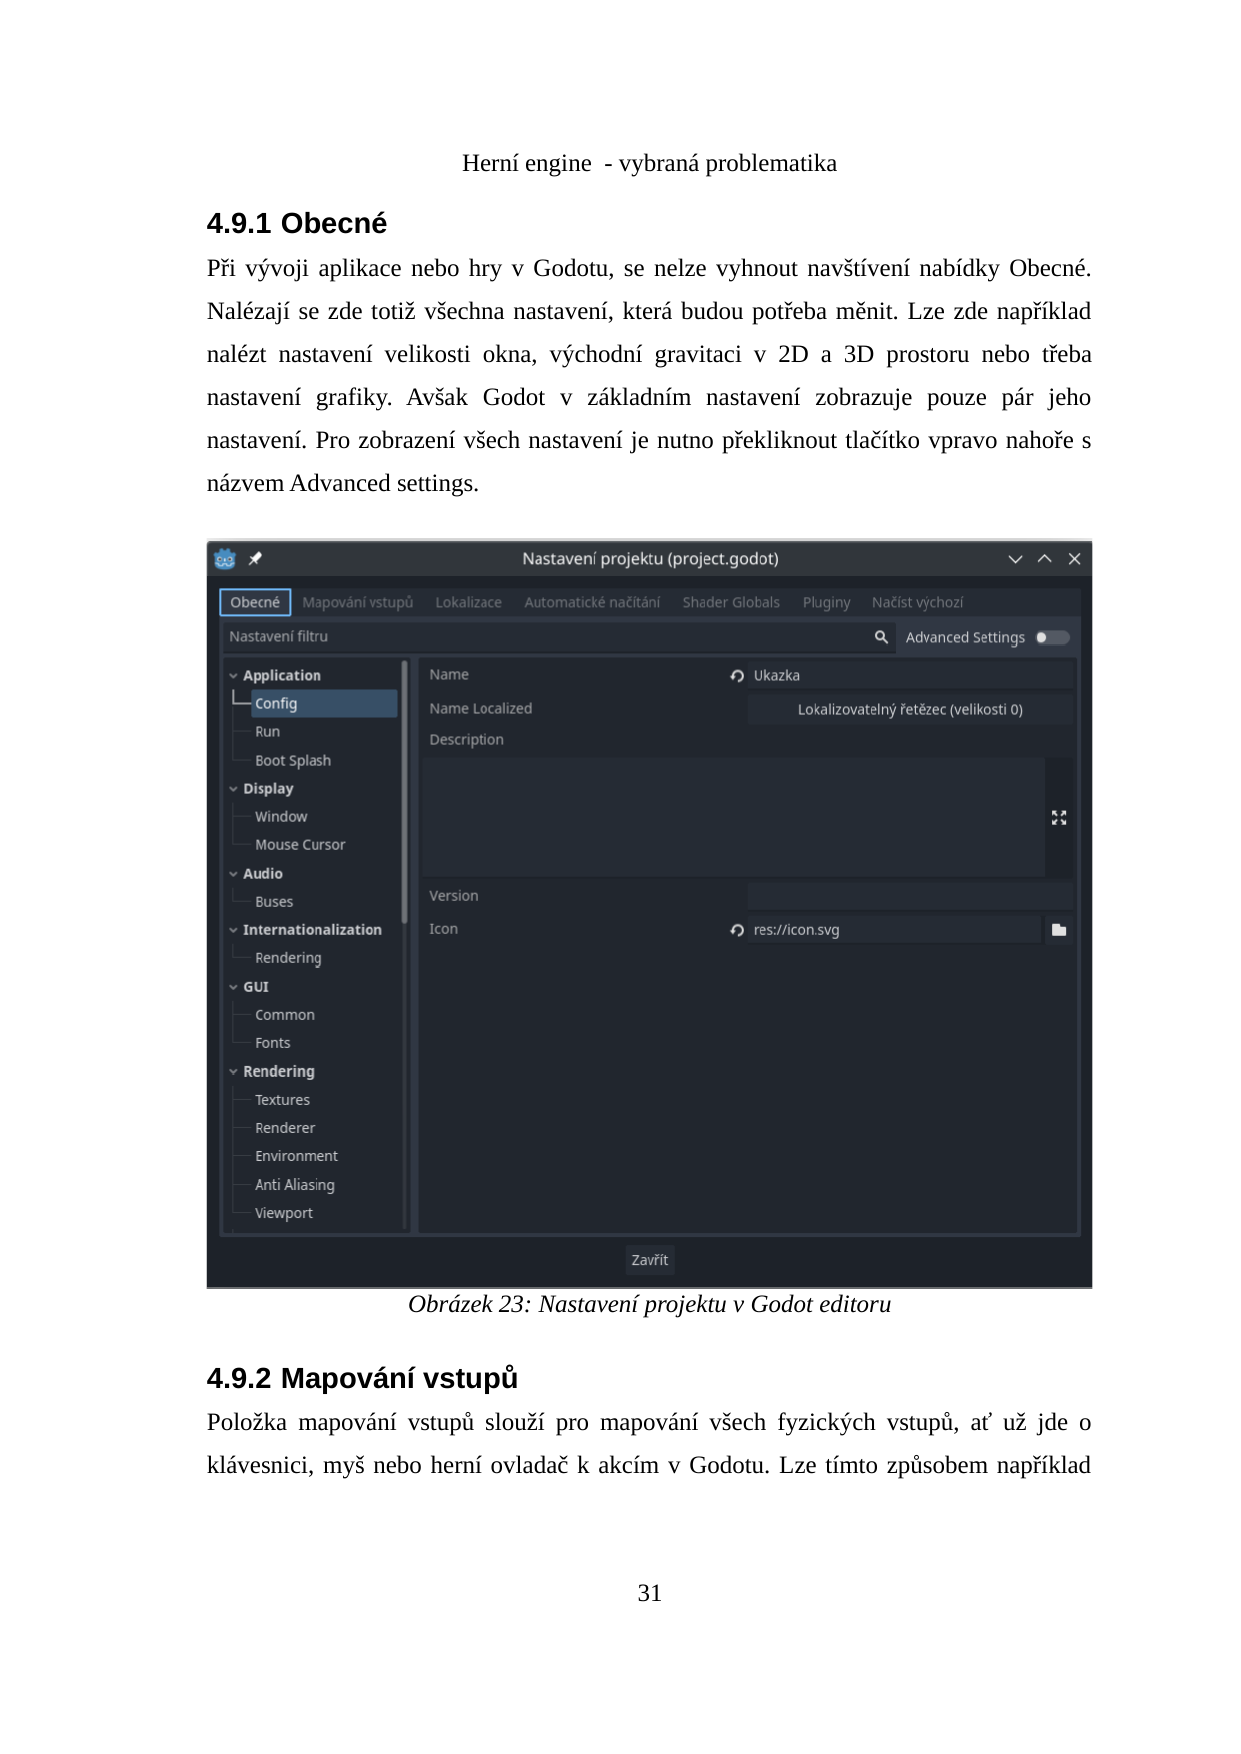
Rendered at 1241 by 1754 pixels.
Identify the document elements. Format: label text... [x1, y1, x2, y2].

text Obrázek 23: Nastavení projektu v Godot editoru [207, 1289, 1093, 1318]
text Při vývoji aplikace nebo hry v Godotu, se nelze vyhnout navštívení nabídky Obecné. Nalézají se zde totiž všechna nastavení, která budou potřeba měnit. Lze zde například nalézt nastavení velikosti okna, východní gravitaci v 2D a 3D prostoru nebo třeba nastavení grafiky. Avšak Godot v základním nastavení zobrazuje pouze pár jeho nastavení. Pro zobrazení všech nastavení je nutno překliknout tlačítko vpravo nahoře s názvem Advanced settings. [207, 253, 1093, 497]
subtitle Mapování vstupů [207, 1361, 1093, 1395]
subtitle Obecné [207, 207, 1093, 240]
text Položka mapování vstupů slouží pro mapování všech fyzických vstupů, ať už jde o klávesnici, myš nebo herní ovladač k akcím v Godotu. Lze tímto způsobem například [207, 1407, 1093, 1479]
picture [206, 538, 1093, 1289]
